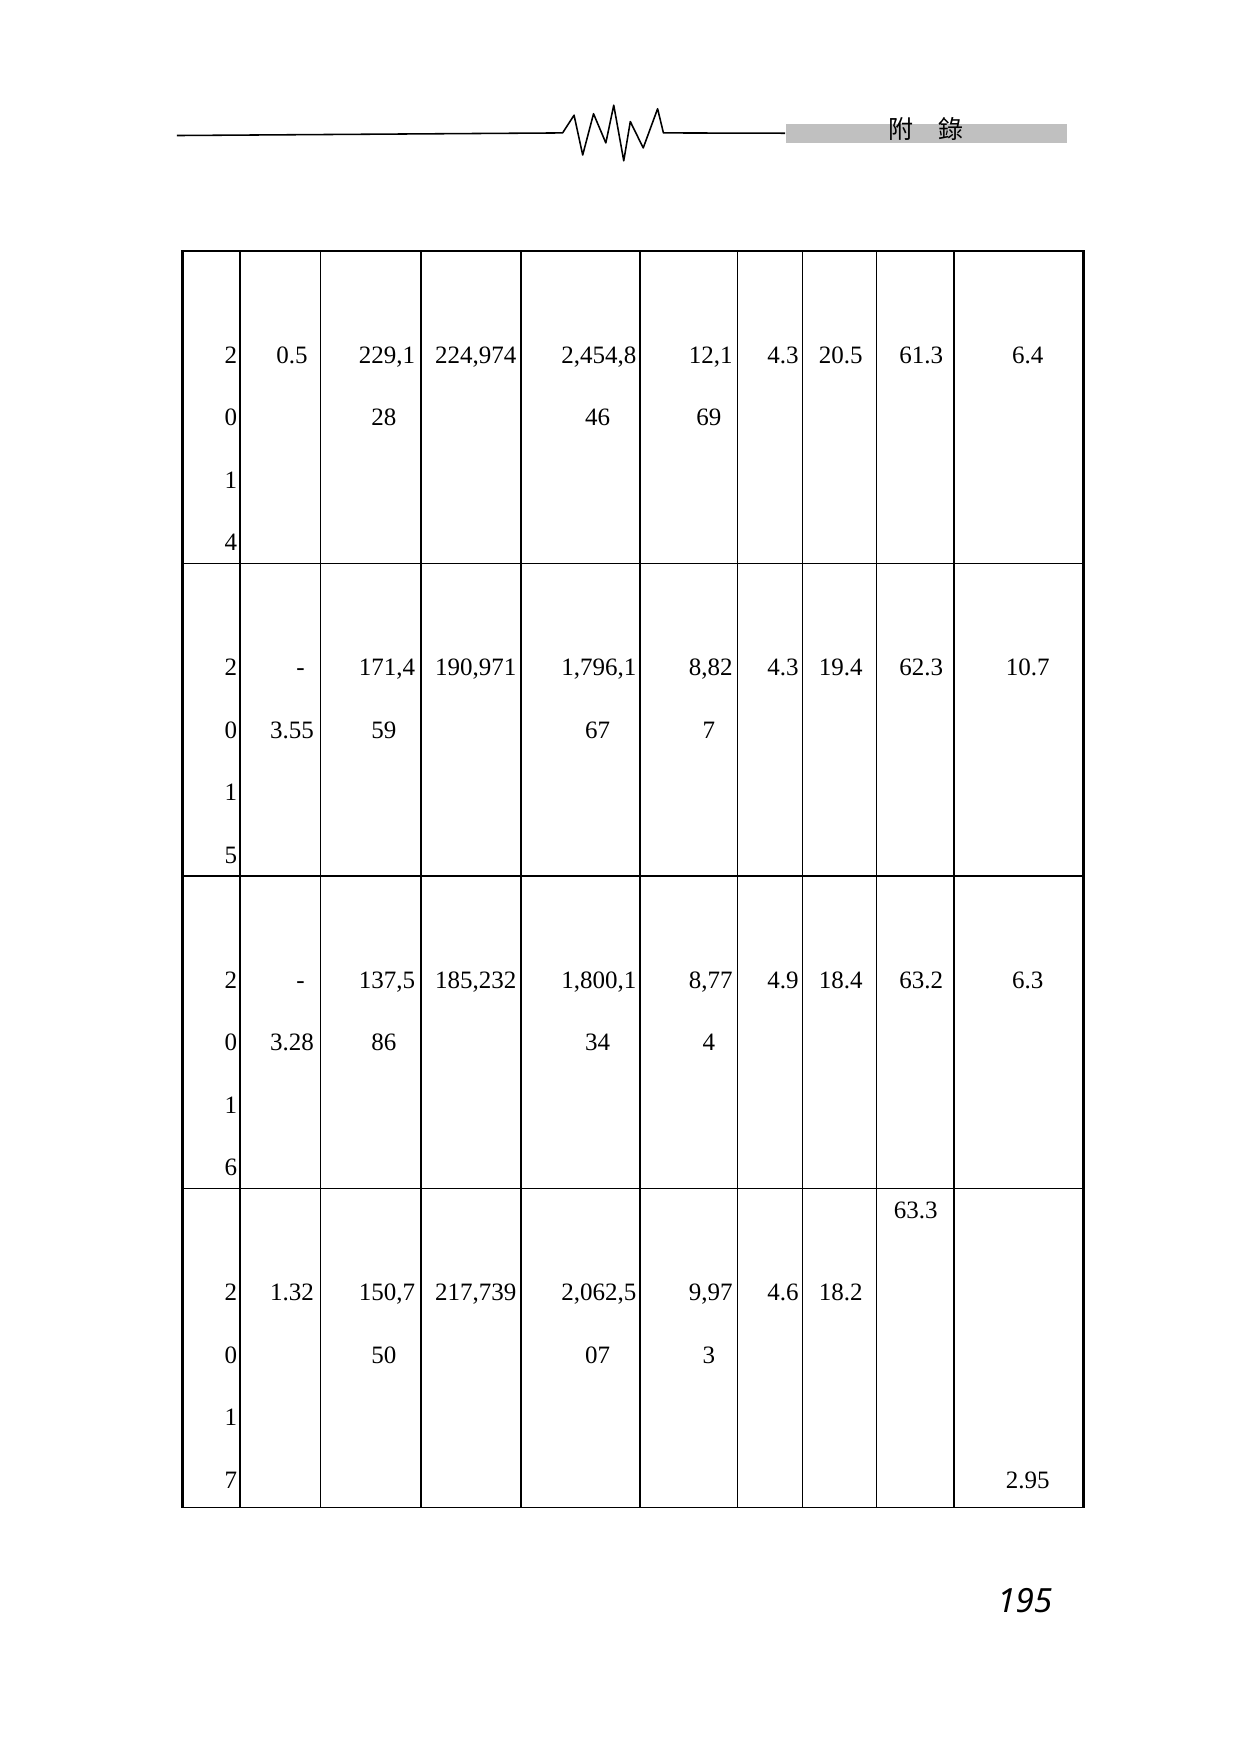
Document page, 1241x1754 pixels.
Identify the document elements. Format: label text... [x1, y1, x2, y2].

table_cell 171,459 [321, 564, 420, 875]
table_cell -3.28 [241, 877, 320, 1188]
table_cell 8,774 [641, 877, 737, 1188]
table_cell 0.5 [241, 252, 320, 563]
table_cell 61.3 [877, 252, 953, 563]
table_cell 63.2 [877, 877, 953, 1188]
table_cell 2,062,507 [522, 1189, 639, 1506]
table_cell 2014 [184, 252, 239, 563]
table_cell 63.3 [877, 1189, 953, 1506]
table_cell 1,800,134 [522, 877, 639, 1188]
table_cell 190,971 [422, 564, 520, 875]
table_cell 4.9 [738, 877, 802, 1188]
table_cell 137,586 [321, 877, 420, 1188]
table_cell 185,232 [422, 877, 520, 1188]
table_cell 2.95 [955, 1189, 1082, 1506]
table_cell 229,128 [321, 252, 420, 563]
table_cell -3.55 [241, 564, 320, 875]
table_cell 10.7 [955, 564, 1082, 875]
table_cell 9,973 [641, 1189, 737, 1506]
table_cell 18.4 [803, 877, 876, 1188]
table_cell 18.2 [803, 1189, 876, 1506]
table_cell 4.3 [738, 564, 802, 875]
table_cell 19.4 [803, 564, 876, 875]
table_cell 150,750 [321, 1189, 420, 1506]
table_cell 6.4 [955, 252, 1082, 563]
table_cell 12,169 [641, 252, 737, 563]
table_cell 217,739 [422, 1189, 520, 1506]
table_cell 4.6 [738, 1189, 802, 1506]
table_cell 8,827 [641, 564, 737, 875]
table_cell 2016 [184, 877, 239, 1188]
table_cell 2015 [184, 564, 239, 875]
table_cell 4.3 [738, 252, 802, 563]
table_cell 62.3 [877, 564, 953, 875]
table_cell 1.32 [241, 1189, 320, 1506]
table_cell 6.3 [955, 877, 1082, 1188]
table_cell 1,796,167 [522, 564, 639, 875]
table_cell 20.5 [803, 252, 876, 563]
table_cell 2017 [184, 1189, 239, 1506]
table_cell 2,454,846 [522, 252, 639, 563]
table_cell 224,974 [422, 252, 520, 563]
